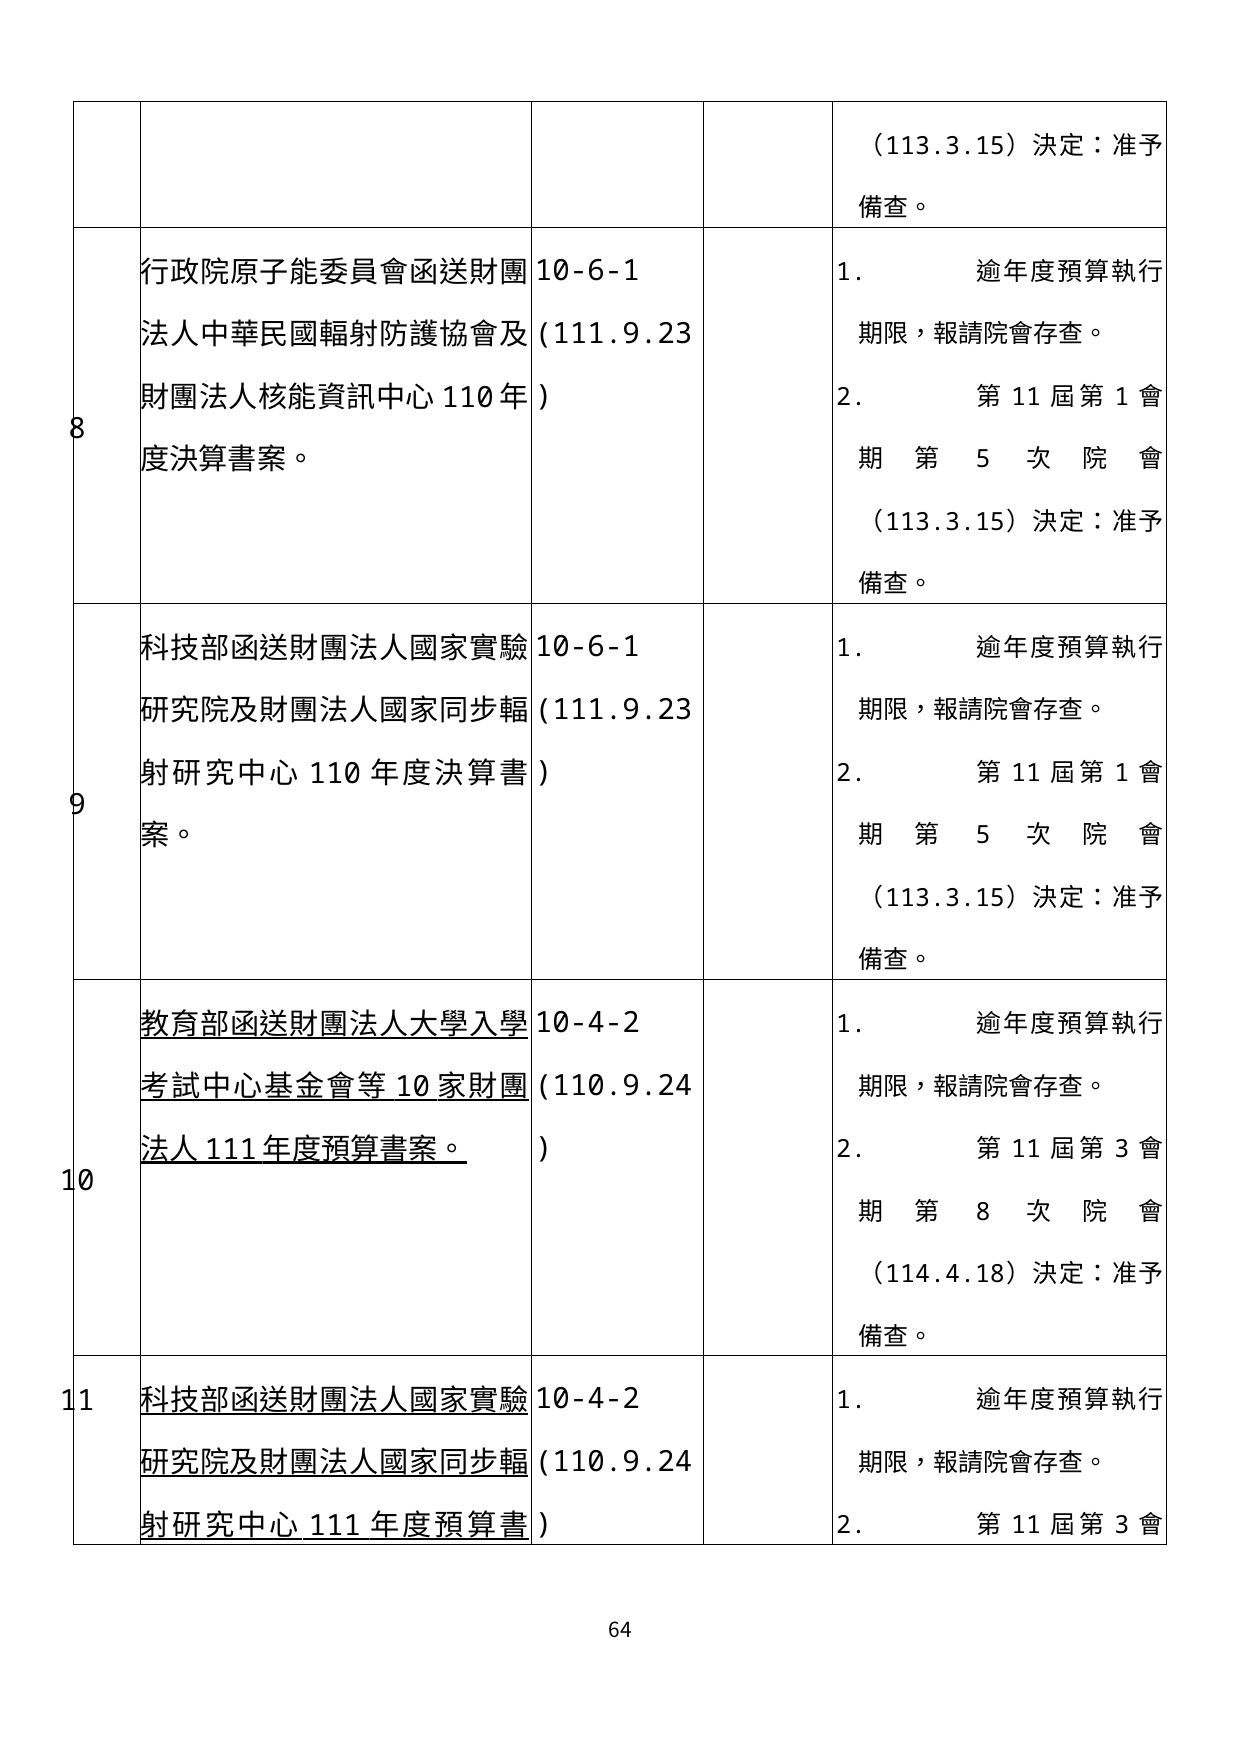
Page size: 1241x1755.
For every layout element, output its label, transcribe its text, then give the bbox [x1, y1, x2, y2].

table_cell 1. 逾年度預算執行期限，報請院會存查。 2. 第11屆第1會期第5次院會（113.3.15）決定：准予備查。 [833, 604, 1166, 979]
table_cell [74, 419, 80, 426]
table_cell [704, 604, 832, 979]
table_cell [74, 980, 140, 1355]
table_cell 10-4-2 (110.9.24) [532, 980, 703, 1355]
table_cell [704, 980, 832, 1355]
table_cell [704, 102, 832, 227]
table_cell [74, 604, 140, 979]
table_cell 10-6-1 (111.9.23) [532, 228, 703, 603]
table_cell [74, 102, 140, 227]
table_cell 科技部函送財團法人國家實驗研究院及財團法人國家同步輻射研究中心111年度預算書 [141, 1356, 531, 1543]
table_cell 科技部函送財團法人國家實驗研究院及財團法人國家同步輻射研究中心110年度決算書案。 [141, 604, 531, 979]
table_cell 10-4-2 (110.9.24) [532, 1356, 703, 1543]
table_cell [74, 428, 81, 436]
table_cell [74, 1356, 140, 1543]
table_cell 1. 逾年度預算執行期限，報請院會存查。 2. 第11屆第3會 [833, 1356, 1166, 1543]
table_cell [141, 102, 531, 227]
table_cell 行政院原子能委員會函送財團法人中華民國輻射防護協會及財團法人核能資訊中心110年度決算書案。 [141, 228, 531, 603]
table_cell [532, 102, 703, 227]
table_cell （113.3.15）決定：准予備查。 [833, 102, 1166, 227]
table_cell 教育部函送財團法人大學入學考試中心基金會等10家財團法人111年度預算書案。 [141, 980, 531, 1355]
table_cell 1. 逾年度預算執行期限，報請院會存查。 2. 第11屆第1會期第5次院會（113.3.15）決定：准予備查。 [833, 228, 1166, 603]
table_cell [74, 805, 81, 812]
table_cell 1. 逾年度預算執行期限，報請院會存查。 2. 第11屆第3會期第8次院會（114.4.18）決定：准予備查。 [833, 980, 1166, 1355]
table_cell [74, 795, 81, 804]
table_cell 10-6-1 (111.9.23) [532, 604, 703, 979]
table_cell [74, 228, 140, 603]
table_cell [704, 228, 832, 603]
table_cell [704, 1356, 832, 1543]
